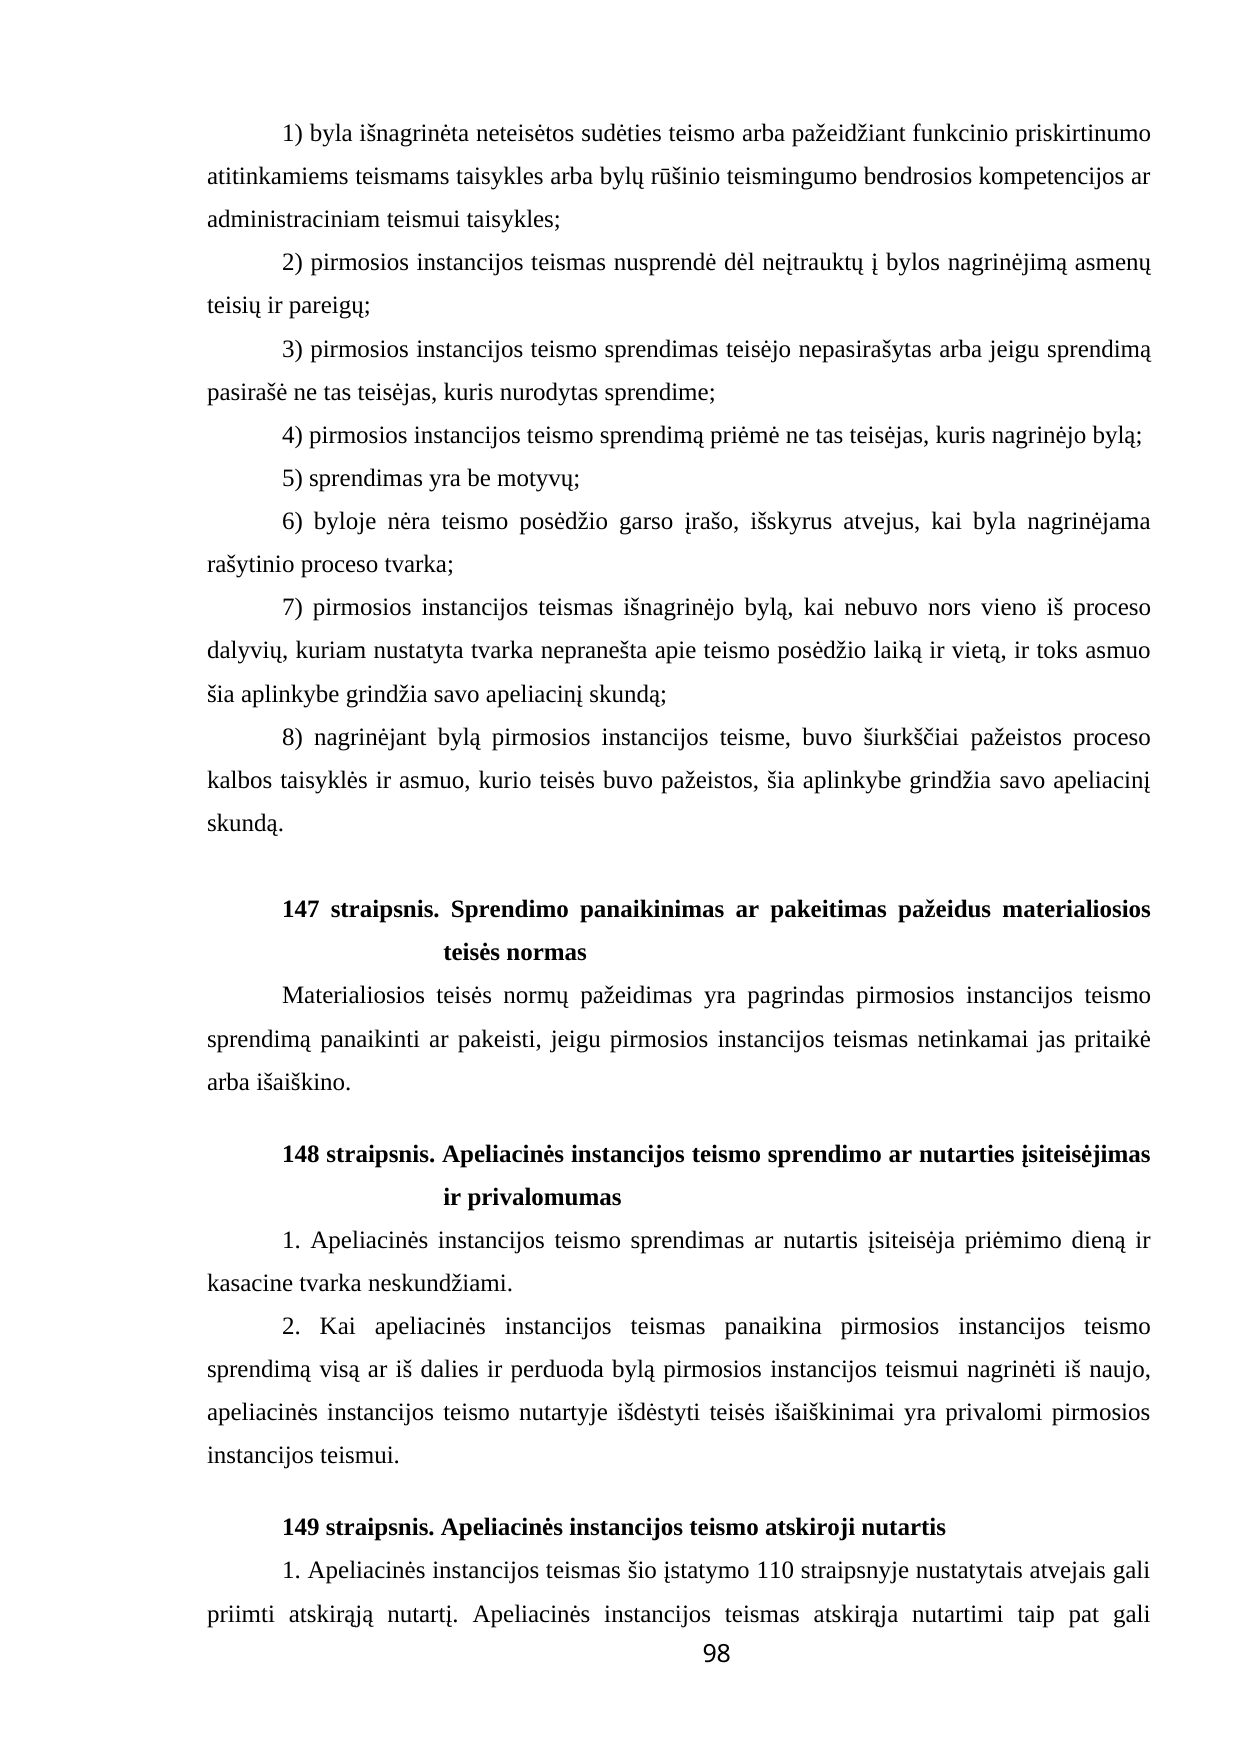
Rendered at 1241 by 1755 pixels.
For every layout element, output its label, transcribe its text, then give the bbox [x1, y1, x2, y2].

text 147 straipsnis. Sprendimo panaikinimas ar pakeitimas pažeidus materialiosios teisės normas [282, 894, 1152, 966]
text 7) pirmosios instancijos teismas išnagrinėjo bylą, kai nebuvo nors vieno iš proceso dalyvių, kuriam nustatyta tvarka nepranešta apie teismo posėdžio laiką ir vietą, ir toks asmuo šia aplinkybe grindžia savo apeliacinį skundą; [207, 592, 1152, 707]
text Materialiosios teisės normų pažeidimas yra pagrindas pirmosios instancijos teismo sprendimą panaikinti ar pakeisti, jeigu pirmosios instancijos teismas netinkamai jas pritaikė arba išaiškino. [207, 981, 1152, 1096]
text 149 straipsnis. Apeliacinės instancijos teismo atskiroji nutartis [207, 1512, 1152, 1541]
text 1) byla išnagrinėta neteisėtos sudėties teismo arba pažeidžiant funkcinio priskirtinumo atitinkamiems teismams taisykles arba bylų rūšinio teismingumo bendrosios kompetencijos ar administraciniam teismui taisykles; [207, 118, 1152, 233]
text 8) nagrinėjant bylą pirmosios instancijos teisme, buvo šiurkščiai pažeistos proceso kalbos taisyklės ir asmuo, kurio teisės buvo pažeistos, šia aplinkybe grindžia savo apeliacinį skundą. [207, 722, 1152, 837]
text 4) pirmosios instancijos teismo sprendimą priėmė ne tas teisėjas, kuris nagrinėjo bylą; [207, 420, 1152, 449]
text 2. Kai apeliacinės instancijos teismas panaikina pirmosios instancijos teismo sprendimą visą ar iš dalies ir perduoda bylą pirmosios instancijos teismui nagrinėti iš naujo, apeliacinės instancijos teismo nutartyje išdėstyti teisės išaiškinimai yra privalomi pirmosios instancijos teismui. [207, 1311, 1152, 1469]
text 1. Apeliacinės instancijos teismo sprendimas ar nutartis įsiteisėja priėmimo dieną ir kasacine tvarka neskundžiami. [207, 1225, 1152, 1297]
text 3) pirmosios instancijos teismo sprendimas teisėjo nepasirašytas arba jeigu sprendimą pasirašė ne tas teisėjas, kuris nurodytas sprendime; [207, 334, 1152, 406]
text 148 straipsnis. Apeliacinės instancijos teismo sprendimo ar nutarties įsiteisėjimas ir privalomumas [282, 1139, 1152, 1211]
text 5) sprendimas yra be motyvų; [207, 463, 1152, 492]
text 1. Apeliacinės instancijos teismas šio įstatymo 110 straipsnyje nustatytais atvejais gali priimti atskirąją nutartį. Apeliacinės instancijos teismas atskirąja nutartimi taip pat gali [207, 1556, 1152, 1627]
text 6) byloje nėra teismo posėdžio garso įrašo, išskyrus atvejus, kai byla nagrinėjama rašytinio proceso tvarka; [207, 506, 1152, 578]
text 2) pirmosios instancijos teismas nusprendė dėl neįtrauktų į bylos nagrinėjimą asmenų teisių ir pareigų; [207, 247, 1152, 319]
